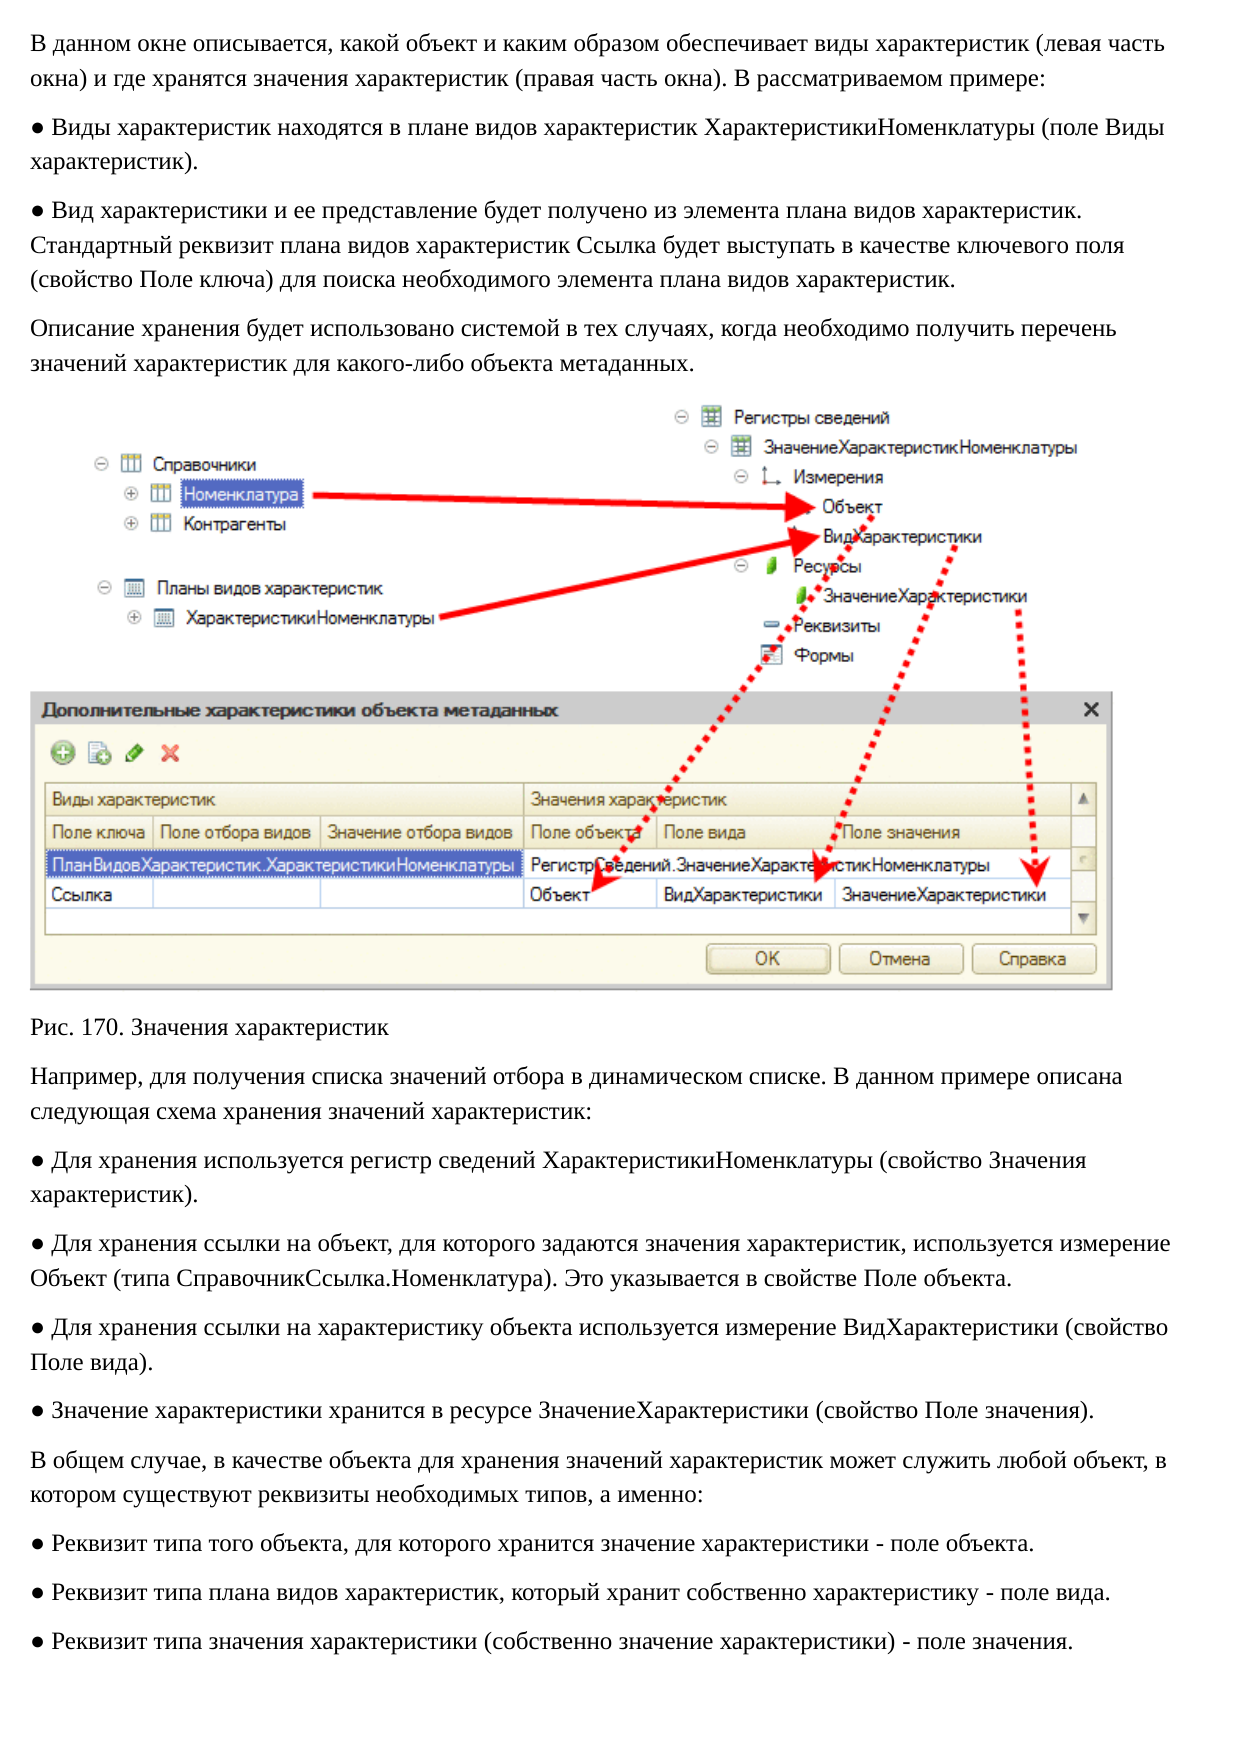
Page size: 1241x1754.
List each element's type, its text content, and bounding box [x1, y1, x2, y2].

picture [29, 396, 1116, 992]
text ● Для хранения ссылки на объект, для которого задаются значения характеристик, используется измерение Объект (типа СправочникСсылка.Номенклатура). Это указывается в свойстве Поле объекта. [30, 1228, 1211, 1292]
text ● Для хранения используется регистр сведений ХарактеристикиНоменклатуры (свойство Значения характеристик). [30, 1145, 1211, 1208]
text ● Вид характеристики и ее представление будет получено из элемента плана видов характеристик. Стандартный реквизит плана видов характеристик Ссылка будет выступать в качестве ключевого поля (свойство Поле ключа) для поиска необходимого элемента плана видов характеристик. [30, 195, 1211, 293]
text Описание хранения будет использовано системой в тех случаях, когда необходимо получить перечень значений характеристик для какого-либо объекта метаданных. [30, 313, 1211, 376]
text В данном окне описывается, какой объект и каким образом обеспечивает виды характеристик (левая часть окна) и где хранятся значения характеристик (правая часть окна). В рассматриваемом примере: [30, 28, 1211, 91]
text ● Значение характеристики хранится в ресурсе ЗначениеХарактеристики (свойство Поле значения). [30, 1396, 1211, 1424]
text ● Реквизит типа того объекта, для которого хранится значение характеристики ‑ поле объекта. [30, 1528, 1211, 1557]
text ● Виды характеристик находятся в плане видов характеристик ХарактеристикиНоменклатуры (поле Виды характеристик). [30, 112, 1211, 175]
text ● Реквизит типа значения характеристики (собственно значение характеристики) ‑ поле значения. [30, 1626, 1211, 1655]
text Рис. 170. Значения характеристик [30, 1012, 1211, 1041]
text ● Для хранения ссылки на характеристику объекта используется измерение ВидХарактеристики (свойство Поле вида). [30, 1312, 1211, 1375]
text Например, для получения списка значений отбора в динамическом списке. В данном примере описана следующая схема хранения значений характеристик: [30, 1061, 1211, 1125]
text В общем случае, в качестве объекта для хранения значений характеристик может служить любой объект, в котором существуют реквизиты необходимых типов, а именно: [30, 1445, 1211, 1508]
text ● Реквизит типа плана видов характеристик, который хранит собственно характеристику ‑ поле вида. [30, 1577, 1211, 1606]
